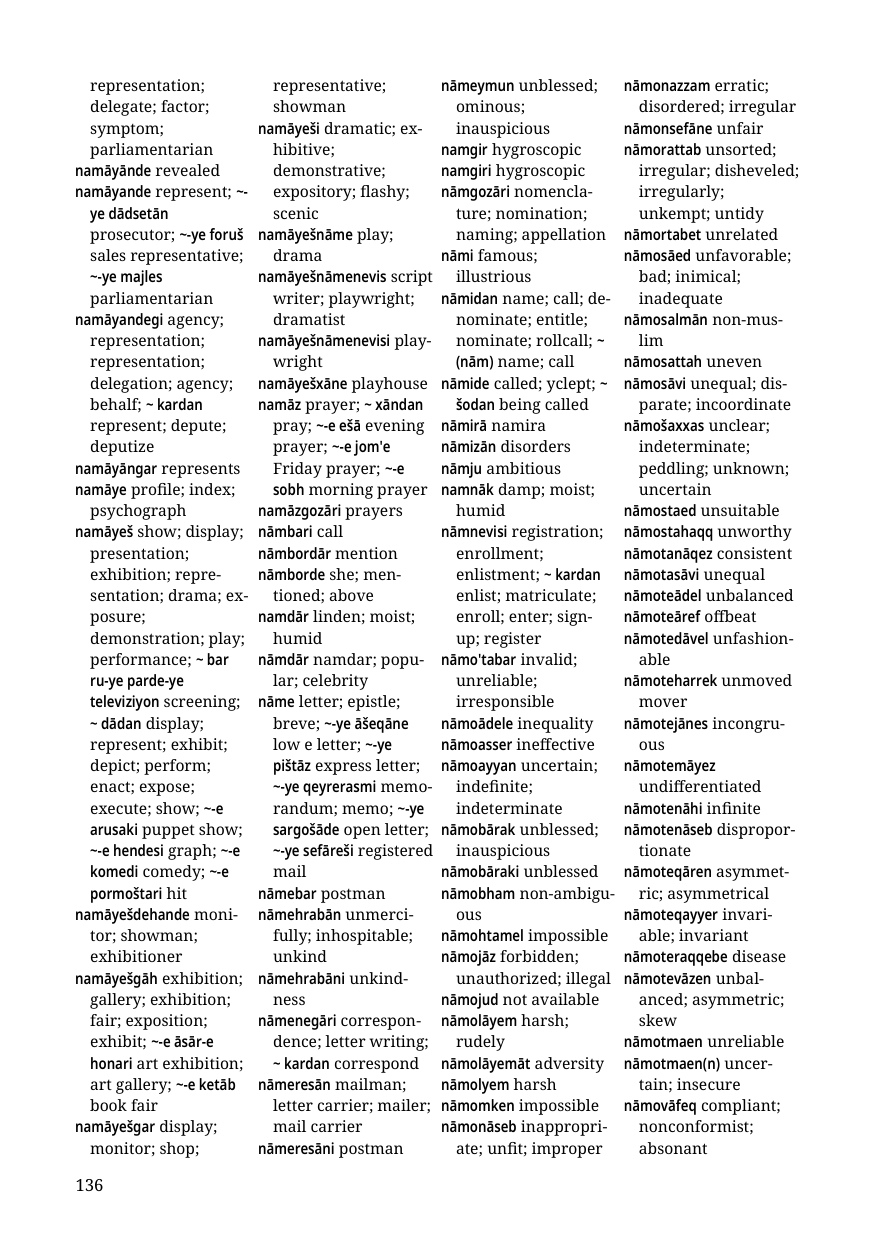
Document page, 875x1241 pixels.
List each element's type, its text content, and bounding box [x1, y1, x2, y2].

text nāmborde she; men­tioned; above [258, 564, 433, 606]
text nāmosalmān non-mus­lim [624, 309, 799, 351]
text nāmonazzam erratic; disor­dered; irregular [624, 75, 799, 117]
text nāmehrabāni unkind­ness [258, 967, 433, 1010]
text nāmi famous; illustrious [441, 245, 616, 287]
text nāmosāvi unequal; dis­parate; incoordinate [624, 372, 799, 415]
text nāmoayyan uncertain; in­definite; indeterminate [441, 755, 616, 819]
text nāmobāraki unblessed [441, 861, 616, 882]
text nāmojāz forbidden; unau­thorized; illegal [441, 946, 616, 989]
text namāyānde revealed [75, 160, 250, 181]
text nāmošaxxas unclear; inde­terminate; peddling; un­known; uncertain [624, 415, 799, 500]
text nāmotenāhi infinite [624, 797, 799, 819]
text nāmoasser ineffective [441, 734, 616, 755]
text namāyešdehande moni­tor; showman; exhibi­tioner [75, 904, 250, 967]
text nāmo'tabar invalid; unrelia­ble; irresponsible [441, 649, 616, 712]
text namāz prayer; ~ xāndan pray; ~-e ešā evening prayer; ~-e jom'e Friday prayer; ~-e sobh morning prayer [258, 394, 433, 500]
text nāmotemāyez undifferentia­ted [624, 755, 799, 797]
text nāmoteqayyer invari­able; in­variant [624, 904, 799, 946]
text nāmotenāseb dispropor­tionate [624, 819, 799, 861]
text nāmohtamel impossible [441, 925, 616, 946]
text nāmoādele inequality [441, 712, 616, 734]
text namāyeš show; display; pre­sentation; exhibition; repre­sentation; drama; ex­posure; demonstration; play; perfor­mance; ~ bar ru-ye parde-ye televiziyon screening; ~ dādan display; represent; ex­hibit; depict; perform; enact; expose; execute; show; ~-e arusaki pup­pet show; ~-e hendesi graph; ~-e komedi com­edy; ~-e pormoštari hit [75, 521, 250, 904]
text nāmeresāni postman [258, 1137, 433, 1159]
text namāyešnāmenevis script writer; playwright; dramatist [258, 266, 433, 330]
text nāmotanāqez consistent [624, 542, 799, 564]
text namnāk damp; moist; hu­mid [441, 479, 616, 521]
text nāmotasāvi unequal [624, 564, 799, 585]
text nāmorattab unsorted; irregu­lar; disheveled; ir­regularly; unkempt; un­tidy [624, 139, 799, 224]
text nāmenegāri correspon­dence; letter writing; ~ kardan cor­respond [258, 1010, 433, 1074]
text namāyešgāh exhibition; gallery; exhibition; fair; ex­position; exhibit; ~-e āsār-e honari art exhibi­tion; art gallery; ~-e ketāb book fair [75, 967, 250, 1116]
text nāmidan name; call; de­nominate; entitle; nomi­nate; roll­call; ~ (nām) name; call [441, 287, 616, 372]
text nāmoteharrek unmoved mover [624, 670, 799, 712]
text nāmoteqāren asymmet­ric; asymmetrical [624, 861, 799, 904]
text namāyešgar display; moni­tor; shop; [75, 1116, 250, 1159]
text nāmehrabān unmerci­fully; in­hospitable; un­kind [258, 904, 433, 967]
text namāyande represent; ~-ye dādsetān prosecutor; ~-ye foruš sales representat­ive; ~-ye majles parliamentarian [75, 181, 250, 309]
text nāmonāseb inappropri­ate; un­fit; improper [441, 1116, 616, 1159]
text nāmirā namira [441, 415, 616, 436]
text namāzgozāri prayers [258, 500, 433, 521]
text nāmosattah uneven [624, 351, 799, 372]
text nāmostaed unsuitable [624, 500, 799, 521]
text namāyešxāne playhouse [258, 372, 433, 394]
text nāmolyem harsh [441, 1074, 616, 1095]
text namgir hygroscopic [441, 139, 616, 160]
text nāmbari call [258, 521, 433, 542]
text nāmobārak unblessed; in­auspicious [441, 819, 616, 861]
text nāmosāed unfavorable; bad; inimical; inadequate [624, 245, 799, 309]
text nāmolāyemāt adversity [441, 1052, 616, 1074]
text namāyešnāmenevisi play­wright [258, 330, 433, 372]
text namāyāngar represents [75, 457, 250, 479]
text namāyandegi agency; rep­resentation; representat­ion; delegation; agency; behalf; ~ kardan repre­sent; depute; depu­tize [75, 309, 250, 457]
text nāmotmaen unreliable [624, 1031, 799, 1052]
text namdār linden; moist; hu­mid [258, 606, 433, 649]
text nāmostahaqq unworthy [624, 521, 799, 542]
text nāmnevisi registration; en­rollment; enlistment; ~ kardan enlist; matricu­late; enroll; enter; sign-up; register [441, 521, 616, 649]
text nāmdār namdar; popu­lar; celebrity [258, 649, 433, 691]
text nāmolāyem harsh; rudely [441, 1010, 616, 1052]
text nāmeresān mailman; let­ter carrier; mailer; mail car­rier [258, 1074, 433, 1137]
text nāme letter; epistle; breve; ~-ye āšeqāne low e letter; ~-ye pištāz ex­press letter; ~-ye qeyrerasmi memo­randum; memo; ~-ye sargošāde open letter; ~-ye sefāreši regis­tered mail [258, 691, 433, 882]
text nāmotmaen(n) uncer­tain; inse­cure [624, 1052, 799, 1095]
text namāyeši dramatic; ex­hibitive; demonstrative; expository; flashy; scenic [258, 117, 433, 224]
text nāmotejānes incongru­ous [624, 712, 799, 755]
text represen­tative; show­man [258, 75, 433, 117]
text nāmotevāzen unbal­anced; asymmetric; skew [624, 967, 799, 1031]
text nāmonsefāne unfair [624, 117, 799, 139]
text representat­ion; delegate; fac­tor; symptom; parliamentari­an [75, 75, 250, 160]
text namāye profile; index; psy­chograph [75, 479, 250, 521]
text nāmbordār mention [258, 542, 433, 564]
text nāmortabet unrelated [624, 224, 799, 245]
text nāmotedāvel unfashion­able [624, 627, 799, 670]
text nāmomken impossible [441, 1095, 616, 1116]
text nāmoteraqqebe disease [624, 946, 799, 967]
text nāmgozāri nomencla­ture; nomi­nation; nam­ing; ap­pellation [441, 181, 616, 245]
text nāmju ambitious [441, 457, 616, 479]
text nāmeymun unblessed; omi­nous; inauspicious [441, 75, 616, 139]
text nāmebar postman [258, 882, 433, 904]
text nāmizān disorders [441, 436, 616, 457]
text nāmide called; yclept; ~ šodan being called [441, 372, 616, 415]
text namāyešnāme play; drama [258, 224, 433, 266]
text nāmojud not available [441, 989, 616, 1010]
text nāmoteāref offbeat [624, 606, 799, 627]
text nāmobham non-ambigu­ous [441, 882, 616, 925]
text nāmoteādel unbalanced [624, 585, 799, 606]
text nāmovāfeq compliant; non­conformist; absonant [624, 1095, 799, 1159]
text namgiri hygroscopic [441, 160, 616, 181]
